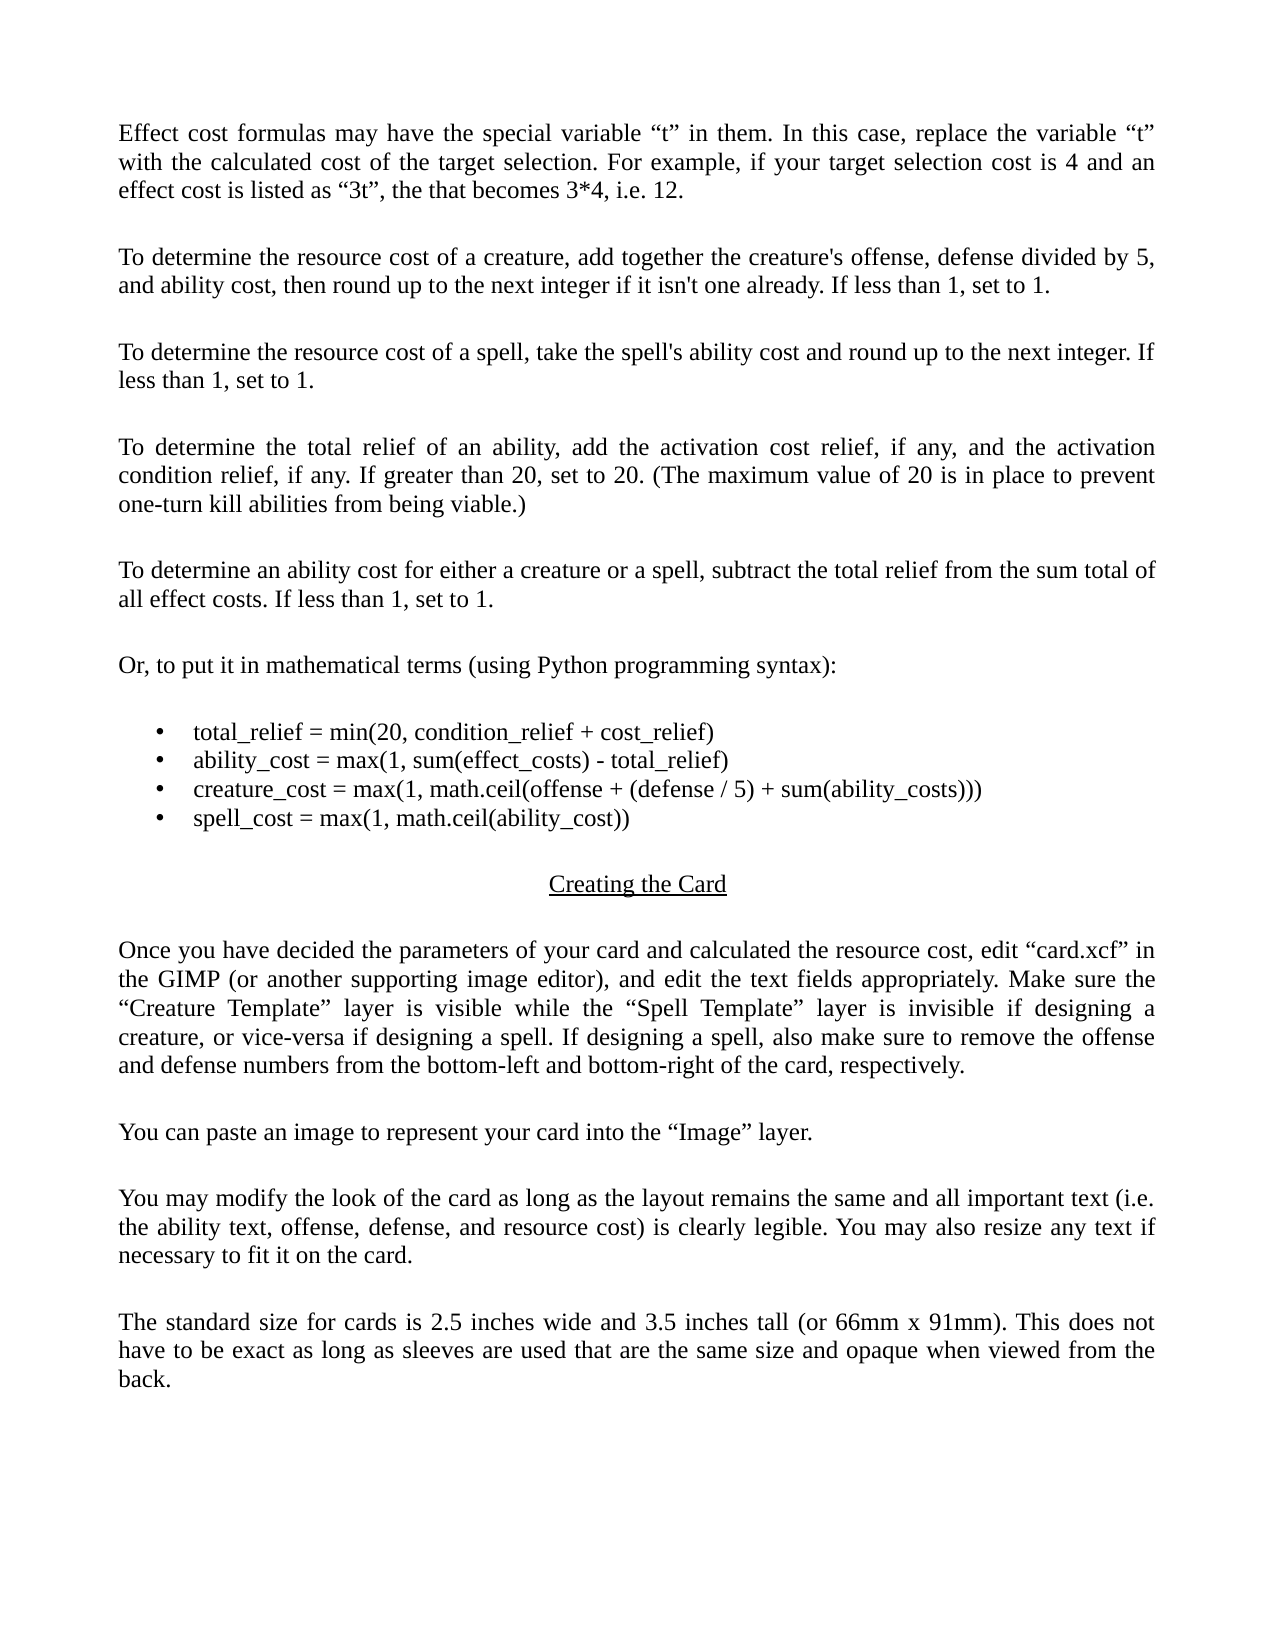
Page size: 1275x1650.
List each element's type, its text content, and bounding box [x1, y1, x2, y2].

list ability_cost = max(1, sum(effect_costs) - total_relief) [156, 746, 1157, 774]
text Effect cost formulas may have the special variable “t” in them. In this case, replace the variable “t” with the calculated cost of the target selection. For example, if your target selection cost is 4 and an effect cost is listed as “3t”, the that becomes 3*4, i.e. 12. [118, 118, 1157, 204]
text You may modify the look of the card as long as the layout remains the same and all important text (i.e. the ability text, offense, defense, and resource cost) is clearly legible. You may also resize any text if necessary to fit it on the card. [118, 1183, 1157, 1269]
list total_relief = min(20, condition_relief + cost_relief) [156, 717, 1157, 746]
text The standard size for cards is 2.5 inches wide and 3.5 inches tall (or 66mm x 91mm). This does not have to be exact as long as sleeves are used that are the same size and opaque when viewed from the back. [118, 1307, 1157, 1393]
text You can paste an image to represent your card into the “Image” layer. [118, 1117, 1157, 1146]
text Or, to put it in mathematical terms (using Python programming syntax): [118, 651, 1157, 679]
text To determine an ability cost for either a creature or a spell, subtract the total relief from the sum total of all effect costs. If less than 1, set to 1. [118, 556, 1157, 613]
text To determine the total relief of an ability, add the activation cost relief, if any, and the activation condition relief, if any. If greater than 20, set to 20. (The maximum value of 20 is in place to prevent one-turn kill abilities from being viable.) [118, 432, 1157, 518]
text Once you have decided the parameters of your card and calculated the resource cost, edit “card.xcf” in the GIMP (or another supporting image editor), and edit the text fields appropriately. Make sure the “Creature Template” layer is visible while the “Spell Template” layer is invisible if designing a creature, or vice-versa if designing a spell. If designing a spell, also make sure to remove the offense and defense numbers from the bottom-left and bottom-right of the card, respectively. [118, 936, 1157, 1079]
text Creating the Card [118, 869, 1157, 898]
text To determine the resource cost of a creature, add together the creature's offense, defense divided by 5, and ability cost, then round up to the next integer if it isn't one already. If less than 1, set to 1. [118, 242, 1157, 299]
text To determine the resource cost of a spell, take the spell's ability cost and round up to the next integer. If less than 1, set to 1. [118, 337, 1157, 394]
list creature_cost = max(1, math.ceil(offense + (defense / 5) + sum(ability_costs))) [156, 774, 1157, 803]
list spell_cost = max(1, math.ceil(ability_cost)) [156, 803, 1157, 832]
